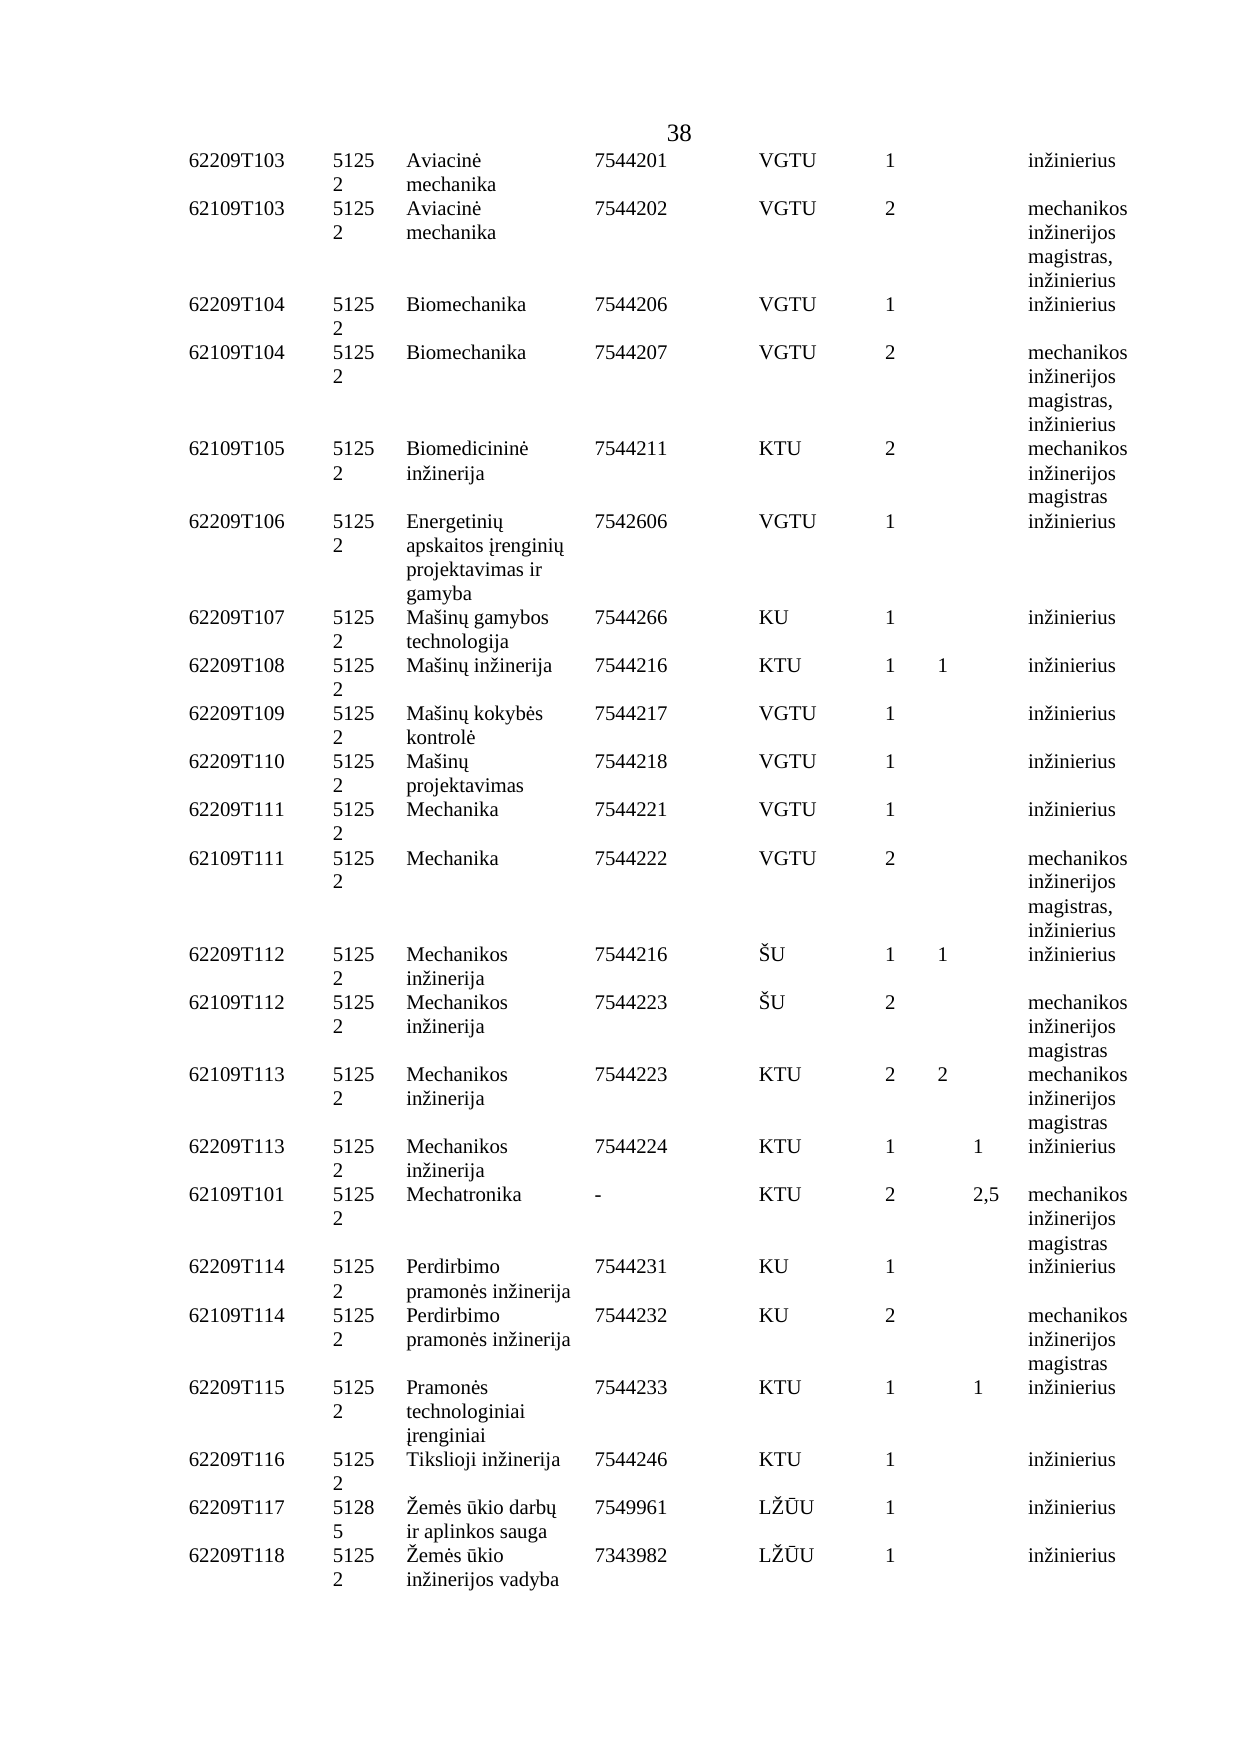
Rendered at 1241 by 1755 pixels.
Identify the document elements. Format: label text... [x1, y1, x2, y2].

table_cell 62109T105 [177, 436, 321, 508]
table_cell 51252 [321, 1375, 395, 1447]
table_cell [926, 605, 962, 653]
table_cell 7544211 [583, 436, 747, 508]
table_cell [926, 845, 962, 942]
table_cell 51252 [321, 701, 395, 749]
table_cell 51252 [321, 148, 395, 196]
table_cell Aviacinė mechanika [395, 196, 583, 292]
table_cell VGTU [748, 701, 874, 749]
table_cell 1 [874, 1495, 926, 1543]
table_cell [926, 990, 962, 1062]
table_cell 7544222 [583, 845, 747, 942]
table_cell [962, 1447, 1017, 1495]
table_cell [962, 1495, 1017, 1543]
table_cell inžinierius [1017, 1134, 1181, 1182]
table_cell [962, 148, 1017, 196]
table_cell VGTU [748, 749, 874, 797]
table_cell 62209T117 [177, 1495, 321, 1543]
table_cell [962, 653, 1017, 701]
table_cell KTU [748, 436, 874, 508]
table_cell VGTU [748, 845, 874, 942]
table_cell 1 [874, 1543, 926, 1591]
table_cell KTU [748, 1134, 874, 1182]
table_cell 62209T113 [177, 1134, 321, 1182]
table_cell KTU [748, 653, 874, 701]
table_cell 62209T104 [177, 292, 321, 340]
table_cell KU [748, 1303, 874, 1375]
table_cell [962, 797, 1017, 845]
table_cell 62209T115 [177, 1375, 321, 1447]
table_cell 1 [926, 942, 962, 990]
table_cell mechanikos inžinerijos magistras, inžinierius [1017, 196, 1181, 292]
table_cell 1 [962, 1134, 1017, 1182]
table_cell 62209T106 [177, 509, 321, 605]
table_cell KU [748, 1255, 874, 1303]
table_cell 7544233 [583, 1375, 747, 1447]
table_cell 2,5 [962, 1182, 1017, 1254]
table_cell [926, 509, 962, 605]
table_cell Biomechanika [395, 292, 583, 340]
table_cell 7544224 [583, 1134, 747, 1182]
table_cell 7343982 [583, 1543, 747, 1591]
table_cell 62209T118 [177, 1543, 321, 1591]
table_cell 1 [874, 605, 926, 653]
table_cell [926, 1447, 962, 1495]
table_cell 1 [874, 749, 926, 797]
table_cell 7544223 [583, 1062, 747, 1134]
table_cell Mechanika [395, 797, 583, 845]
table_cell Žemės ūkio inžinerijos vadyba [395, 1543, 583, 1591]
table_cell 7544231 [583, 1255, 747, 1303]
table_cell inžinierius [1017, 1375, 1181, 1447]
table_cell 7544216 [583, 653, 747, 701]
table_cell inžinierius [1017, 749, 1181, 797]
table_cell Mašinų kokybės kontrolė [395, 701, 583, 749]
table_cell [926, 292, 962, 340]
table_cell 1 [874, 701, 926, 749]
table_cell 51252 [321, 990, 395, 1062]
table_cell 2 [874, 845, 926, 942]
table_cell Mechatronika [395, 1182, 583, 1254]
table_cell 7544218 [583, 749, 747, 797]
table_cell 51252 [321, 1447, 395, 1495]
table_cell KTU [748, 1062, 874, 1134]
table_cell [962, 845, 1017, 942]
table_cell 7544206 [583, 292, 747, 340]
table_cell 62209T109 [177, 701, 321, 749]
table_cell [926, 701, 962, 749]
table_cell [926, 148, 962, 196]
table_cell 51285 [321, 1495, 395, 1543]
table_cell Biomechanika [395, 340, 583, 436]
table_cell 51252 [321, 1134, 395, 1182]
table_cell [926, 1495, 962, 1543]
table_cell mechanikos inžinerijos magistras, inžinierius [1017, 340, 1181, 436]
table_cell inžinierius [1017, 292, 1181, 340]
table_cell KU [748, 605, 874, 653]
table_cell 7544266 [583, 605, 747, 653]
table_cell [926, 1303, 962, 1375]
table_cell 62209T116 [177, 1447, 321, 1495]
table_cell VGTU [748, 292, 874, 340]
table_cell Mašinų inžinerija [395, 653, 583, 701]
table_cell 62209T110 [177, 749, 321, 797]
table_cell 51252 [321, 1303, 395, 1375]
table_cell KTU [748, 1447, 874, 1495]
table_cell [962, 1255, 1017, 1303]
table_cell inžinierius [1017, 1255, 1181, 1303]
table_cell [962, 605, 1017, 653]
table_cell LŽŪU [748, 1495, 874, 1543]
table_cell 51252 [321, 797, 395, 845]
table_cell inžinierius [1017, 1543, 1181, 1591]
table_cell [926, 1375, 962, 1447]
table_cell 1 [962, 1375, 1017, 1447]
table_cell 1 [874, 148, 926, 196]
table_cell [962, 990, 1017, 1062]
table_cell 62209T111 [177, 797, 321, 845]
table_cell mechanikos inžinerijos magistras [1017, 990, 1181, 1062]
table_cell inžinierius [1017, 148, 1181, 196]
table_cell Mechanikos inžinerija [395, 1062, 583, 1134]
table_cell - [583, 1182, 747, 1254]
table_cell [962, 196, 1017, 292]
table_cell 51252 [321, 509, 395, 605]
table_cell VGTU [748, 196, 874, 292]
table_cell KTU [748, 1182, 874, 1254]
table_cell [962, 1543, 1017, 1591]
table_cell [926, 196, 962, 292]
table_cell 51252 [321, 653, 395, 701]
table_cell [962, 942, 1017, 990]
table_cell 1 [874, 1255, 926, 1303]
table_cell 51252 [321, 1543, 395, 1591]
table_cell 62109T101 [177, 1182, 321, 1254]
table_cell 1 [874, 1134, 926, 1182]
table_cell 7544207 [583, 340, 747, 436]
table_cell 7544202 [583, 196, 747, 292]
table_cell [926, 1134, 962, 1182]
table_cell ŠU [748, 990, 874, 1062]
table_cell 7544201 [583, 148, 747, 196]
table_cell 62109T113 [177, 1062, 321, 1134]
table_cell 62209T103 [177, 148, 321, 196]
table_cell Perdirbimo pramonės inžinerija [395, 1303, 583, 1375]
table_cell [962, 701, 1017, 749]
table_cell Mechanika [395, 845, 583, 942]
table_cell VGTU [748, 340, 874, 436]
table_cell VGTU [748, 509, 874, 605]
table_cell [926, 749, 962, 797]
table_cell 7544246 [583, 1447, 747, 1495]
table_cell mechanikos inžinerijos magistras [1017, 1062, 1181, 1134]
table_cell 7549961 [583, 1495, 747, 1543]
table_cell [926, 436, 962, 508]
table_cell Mašinų projektavimas [395, 749, 583, 797]
table_cell 1 [874, 292, 926, 340]
table_cell 1 [874, 653, 926, 701]
table_cell 62109T111 [177, 845, 321, 942]
table_cell 51252 [321, 436, 395, 508]
table_cell Mašinų gamybos technologija [395, 605, 583, 653]
table_cell inžinierius [1017, 605, 1181, 653]
table_cell inžinierius [1017, 509, 1181, 605]
table_cell 62209T107 [177, 605, 321, 653]
table_cell 7544216 [583, 942, 747, 990]
table_cell 1 [926, 653, 962, 701]
table_cell inžinierius [1017, 797, 1181, 845]
table_cell [962, 340, 1017, 436]
table_cell 51252 [321, 196, 395, 292]
table_cell 62109T104 [177, 340, 321, 436]
table_cell Mechanikos inžinerija [395, 990, 583, 1062]
table_cell 2 [874, 340, 926, 436]
table_cell 2 [926, 1062, 962, 1134]
table_cell inžinierius [1017, 1447, 1181, 1495]
table_cell [962, 292, 1017, 340]
table_cell 51252 [321, 749, 395, 797]
table_cell [926, 797, 962, 845]
table_cell [962, 436, 1017, 508]
table_cell Perdirbimo pramonės inžinerija [395, 1255, 583, 1303]
table_cell Biomedicininė inžinerija [395, 436, 583, 508]
table_cell 7542606 [583, 509, 747, 605]
table_cell Tikslioji inžinerija [395, 1447, 583, 1495]
table_cell 2 [874, 1062, 926, 1134]
table_cell mechanikos inžinerijos magistras [1017, 436, 1181, 508]
table_cell 1 [874, 1375, 926, 1447]
table_cell 7544217 [583, 701, 747, 749]
table_cell 62209T108 [177, 653, 321, 701]
table_cell 62109T114 [177, 1303, 321, 1375]
table_cell 1 [874, 797, 926, 845]
table_cell 1 [874, 509, 926, 605]
table_cell 7544232 [583, 1303, 747, 1375]
table_cell [926, 1255, 962, 1303]
table_cell inžinierius [1017, 1495, 1181, 1543]
table_cell Mechanikos inžinerija [395, 1134, 583, 1182]
table_cell [962, 749, 1017, 797]
table_cell 1 [874, 942, 926, 990]
table_cell 51252 [321, 1182, 395, 1254]
table_cell 51252 [321, 1062, 395, 1134]
table_cell 51252 [321, 1255, 395, 1303]
table_cell 7544221 [583, 797, 747, 845]
table_cell [926, 1543, 962, 1591]
table_cell inžinierius [1017, 942, 1181, 990]
table_cell VGTU [748, 148, 874, 196]
table_cell inžinierius [1017, 653, 1181, 701]
table_cell KTU [748, 1375, 874, 1447]
table_cell [962, 1062, 1017, 1134]
table_cell Energetinių apskaitos įrenginių projektavimas ir gamyba [395, 509, 583, 605]
table_cell VGTU [748, 797, 874, 845]
table_cell 51252 [321, 340, 395, 436]
table_cell 51252 [321, 605, 395, 653]
table_cell 2 [874, 196, 926, 292]
table_cell 7544223 [583, 990, 747, 1062]
table_cell [962, 509, 1017, 605]
table_cell 62109T103 [177, 196, 321, 292]
table_cell [926, 340, 962, 436]
table_cell 1 [874, 1447, 926, 1495]
table_cell 2 [874, 1303, 926, 1375]
table_cell mechanikos inžinerijos magistras [1017, 1303, 1181, 1375]
table_cell mechanikos inžinerijos magistras, inžinierius [1017, 845, 1181, 942]
table_cell Žemės ūkio darbų ir aplinkos sauga [395, 1495, 583, 1543]
table_cell 51252 [321, 942, 395, 990]
table_cell [962, 1303, 1017, 1375]
table_cell [926, 1182, 962, 1254]
table_cell LŽŪU [748, 1543, 874, 1591]
table_cell 2 [874, 1182, 926, 1254]
table_cell 2 [874, 436, 926, 508]
table_cell inžinierius [1017, 701, 1181, 749]
table_cell Pramonės technologiniai įrenginiai [395, 1375, 583, 1447]
table_cell Aviacinė mechanika [395, 148, 583, 196]
table_cell 51252 [321, 292, 395, 340]
table_cell 62209T112 [177, 942, 321, 990]
table_cell 62109T112 [177, 990, 321, 1062]
table_cell mechanikos inžinerijos magistras [1017, 1182, 1181, 1254]
table_cell Mechanikos inžinerija [395, 942, 583, 990]
table_cell 51252 [321, 845, 395, 942]
table_cell 2 [874, 990, 926, 1062]
table_cell 62209T114 [177, 1255, 321, 1303]
table_cell ŠU [748, 942, 874, 990]
